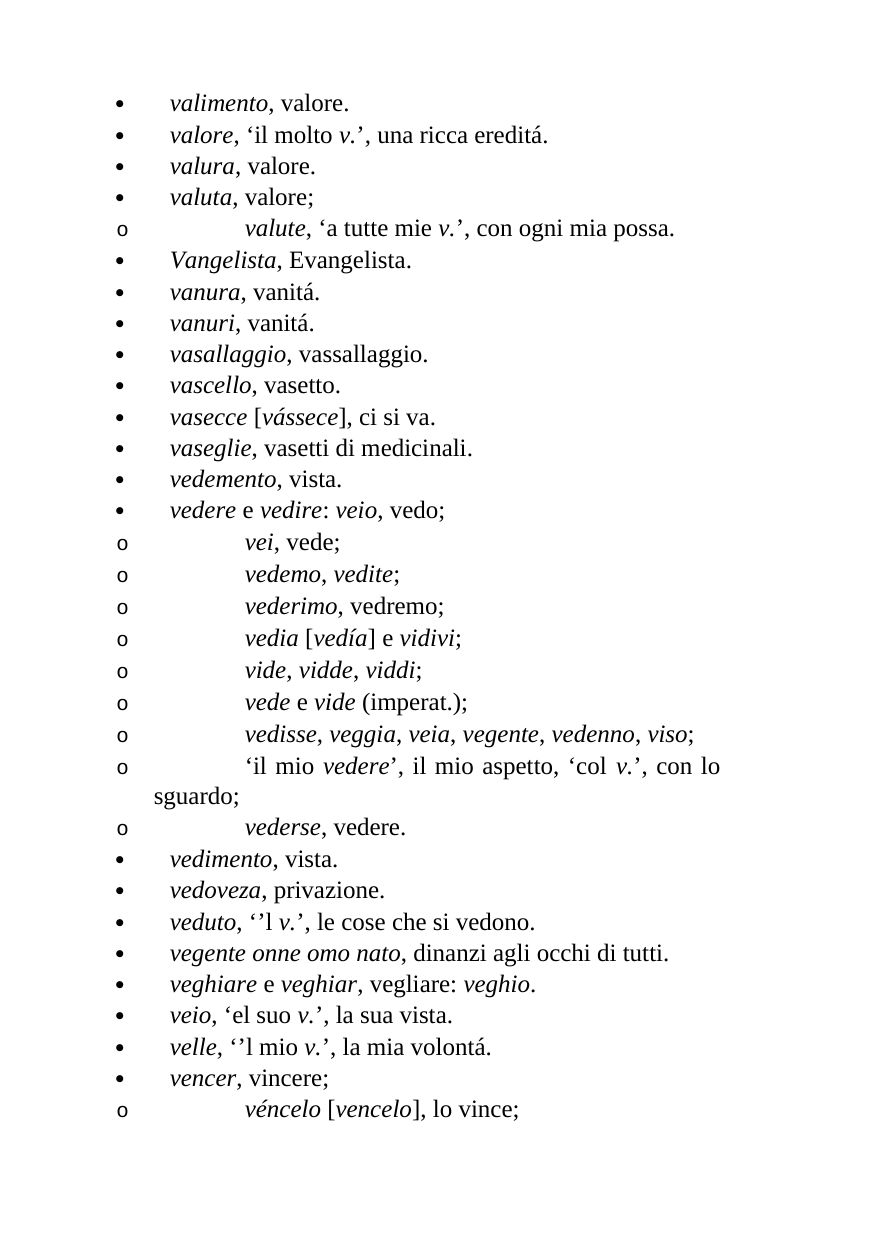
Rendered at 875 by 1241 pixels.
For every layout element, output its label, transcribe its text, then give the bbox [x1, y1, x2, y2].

list vedere e vedire: veio, vedo; [116, 496, 721, 524]
list ‘il mio vedere’, il mio aspetto, ‘col v.’, con lo sguardo; [116, 751, 721, 810]
list véncelo [vencelo], lo vince; [116, 1094, 721, 1124]
list valore, ‘il molto v.’, una ricca ereditá. [116, 120, 721, 148]
list vascello, vasetto. [116, 371, 721, 399]
list vasecce [vássece], ci si va. [116, 402, 721, 431]
list velle, ‘’l mio v.’, la mia volontá. [116, 1032, 721, 1061]
list vanuri, vanitá. [116, 308, 721, 337]
list vedisse, veggia, veia, vegente, vedenno, viso; [116, 719, 721, 749]
list vide, vidde, viddi; [116, 655, 721, 685]
list valimento, valore. [116, 88, 721, 117]
list vedemento, vista. [116, 464, 721, 493]
list vederse, vedere. [116, 812, 721, 842]
list vasallaggio, vassallaggio. [116, 339, 721, 368]
list veio, ‘el suo v.’, la sua vista. [116, 1001, 721, 1029]
list vedimento, vista. [116, 844, 721, 873]
list vanura, vanitá. [116, 277, 721, 306]
list vede e vide (imperat.); [116, 687, 721, 717]
list veduto, ‘’l v.’, le cose che si vedono. [116, 907, 721, 936]
list vaseglie, vasetti di medicinali. [116, 433, 721, 462]
list valute, ‘a tutte mie v.’, con ogni mia possa. [116, 213, 721, 243]
list vei, vede; [116, 527, 721, 556]
list vencer, vincere; [116, 1063, 721, 1092]
list vedemo, vedite; [116, 559, 721, 588]
list Vangelista, Evangelista. [116, 246, 721, 274]
list vederimo, vedremo; [116, 591, 721, 621]
list veghiare e veghiar, vegliare: veghio. [116, 969, 721, 998]
list vedia [vedía] e vidivi; [116, 623, 721, 653]
list vegente onne omo nato, dinanzi agli occhi di tutti. [116, 938, 721, 967]
list valuta, valore; [116, 182, 721, 211]
list valura, valore. [116, 151, 721, 180]
list vedoveza, privazione. [116, 876, 721, 904]
